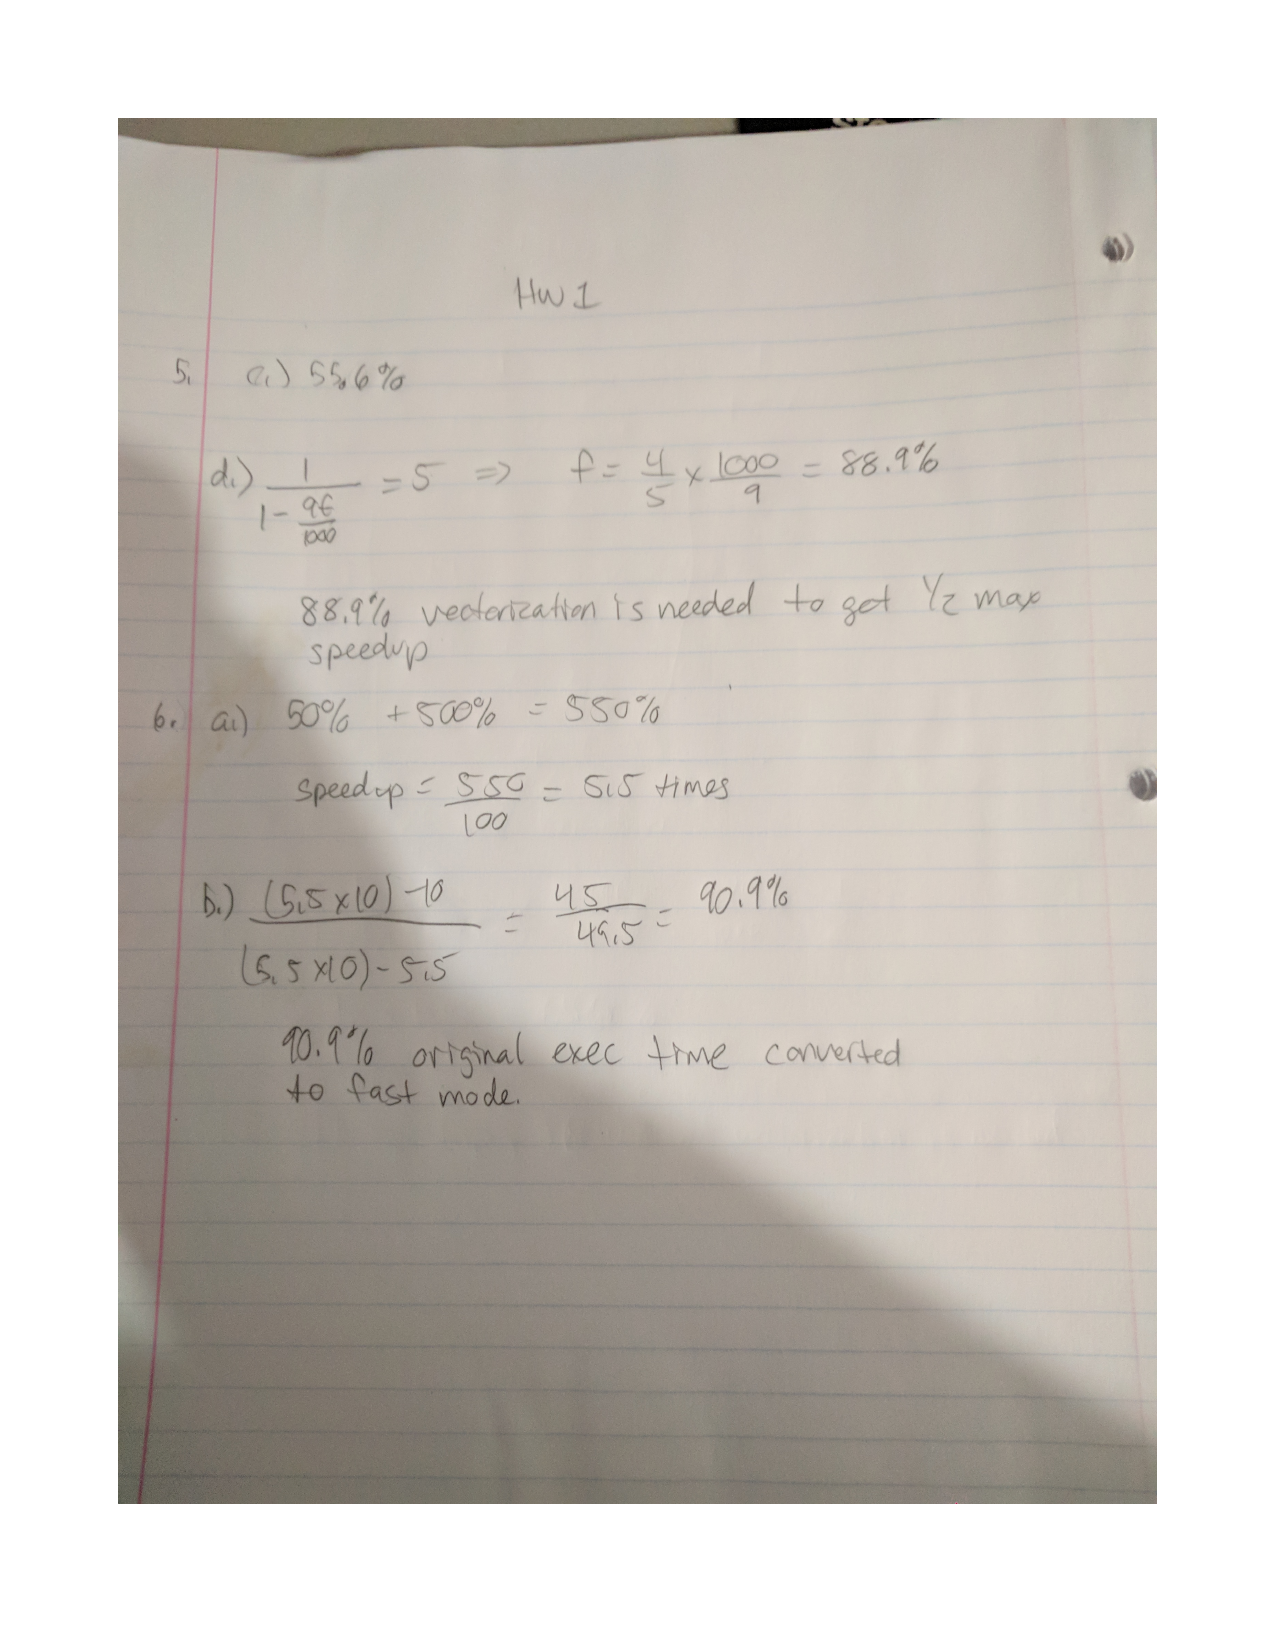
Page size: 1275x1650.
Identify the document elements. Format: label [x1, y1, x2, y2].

picture [118, 118, 1157, 1504]
